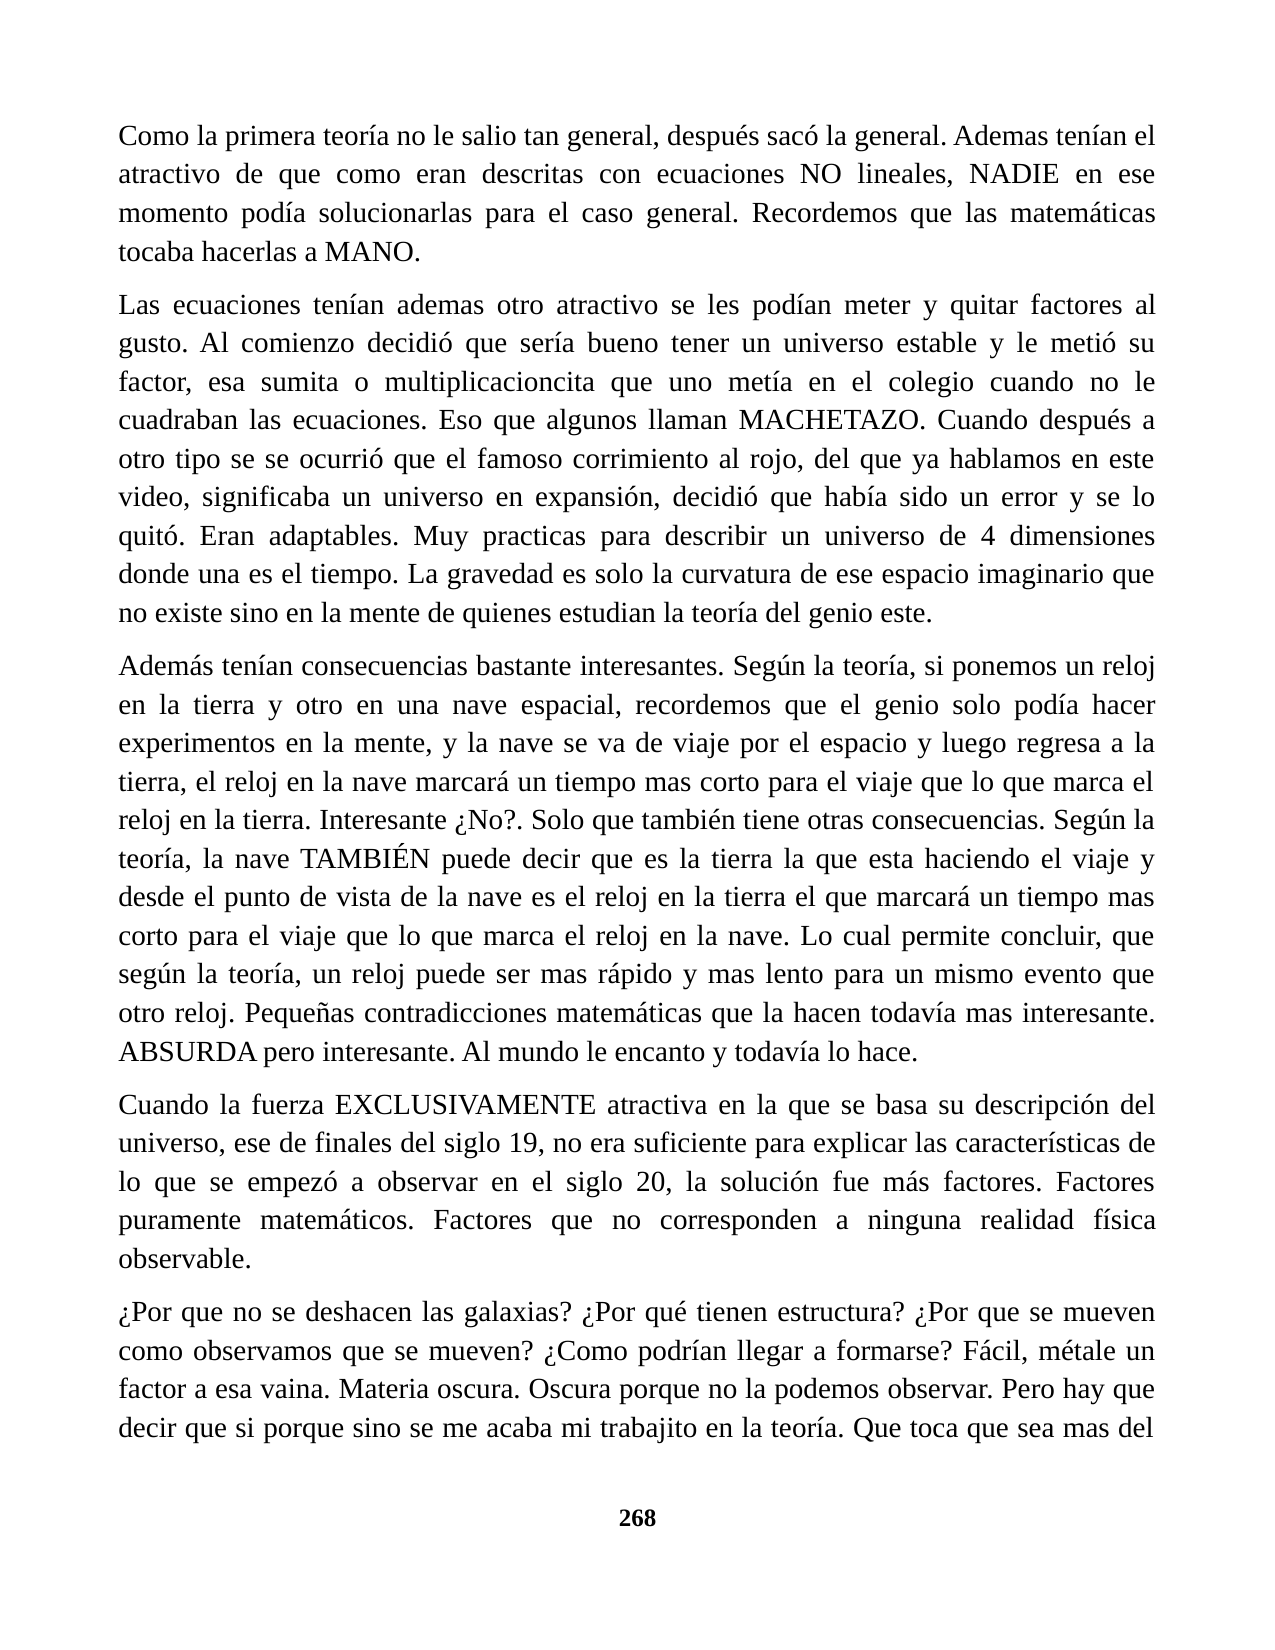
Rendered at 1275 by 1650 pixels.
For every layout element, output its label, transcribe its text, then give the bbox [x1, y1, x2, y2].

text ¿Por que no se deshacen las galaxias? ¿Por qué tienen estructura? ¿Por que se mueven como observamos que se mueven? ¿Como podrían llegar a formarse? Fácil, métale un factor a esa vaina. Materia oscura. Oscura porque no la podemos observar. Pero hay que decir que si porque sino se me acaba mi trabajito en la teoría. Que toca que sea mas del [118, 1294, 1157, 1443]
text Cuando la fuerza EXCLUSIVAMENTE atractiva en la que se basa su descripción del universo, ese de finales del siglo 19, no era suficiente para explicar las características de lo que se empezó a observar en el siglo 20, la solución fue más factores. Factores puramente matemáticos. Factores que no corresponden a ninguna realidad física observable. [118, 1087, 1157, 1274]
text Además tenían consecuencias bastante interesantes. Según la teoría, si ponemos un reloj en la tierra y otro en una nave espacial, recordemos que el genio solo podía hacer experimentos en la mente, y la nave se va de viaje por el espacio y luego regresa a la tierra, el reloj en la nave marcará un tiempo mas corto para el viaje que lo que marca el reloj en la tierra. Interesante ¿No?. Solo que también tiene otras consecuencias. Según la teoría, la nave TAMBIÉN puede decir que es la tierra la que esta haciendo el viaje y desde el punto de vista de la nave es el reloj en la tierra el que marcará un tiempo mas corto para el viaje que lo que marca el reloj en la nave. Lo cual permite concluir, que según la teoría, un reloj puede ser mas rápido y mas lento para un mismo evento que otro reloj. Pequeñas contradicciones matemáticas que la hacen todavía mas interesante. ABSURDA pero interesante. Al mundo le encanto y todavía lo hace. [118, 648, 1157, 1067]
text Como la primera teoría no le salio tan general, después sacó la general. Ademas tenían el atractivo de que como eran descritas con ecuaciones NO lineales, NADIE en ese momento podía solucionarlas para el caso general. Recordemos que las matemáticas tocaba hacerlas a MANO. [118, 118, 1157, 267]
text Las ecuaciones tenían ademas otro atractivo se les podían meter y quitar factores al gusto. Al comienzo decidió que sería bueno tener un universo estable y le metió su factor, esa sumita o multiplicacioncita que uno metía en el colegio cuando no le cuadraban las ecuaciones. Eso que algunos llaman MACHETAZO. Cuando después a otro tipo se se ocurrió que el famoso corrimiento al rojo, del que ya hablamos en este video, significaba un universo en expansión, decidió que había sido un error y se lo quitó. Eran adaptables. Muy practicas para describir un universo de 4 dimensiones donde una es el tiempo. La gravedad es solo la curvatura de ese espacio imaginario que no existe sino en la mente de quienes estudian la teoría del genio este. [118, 287, 1157, 629]
